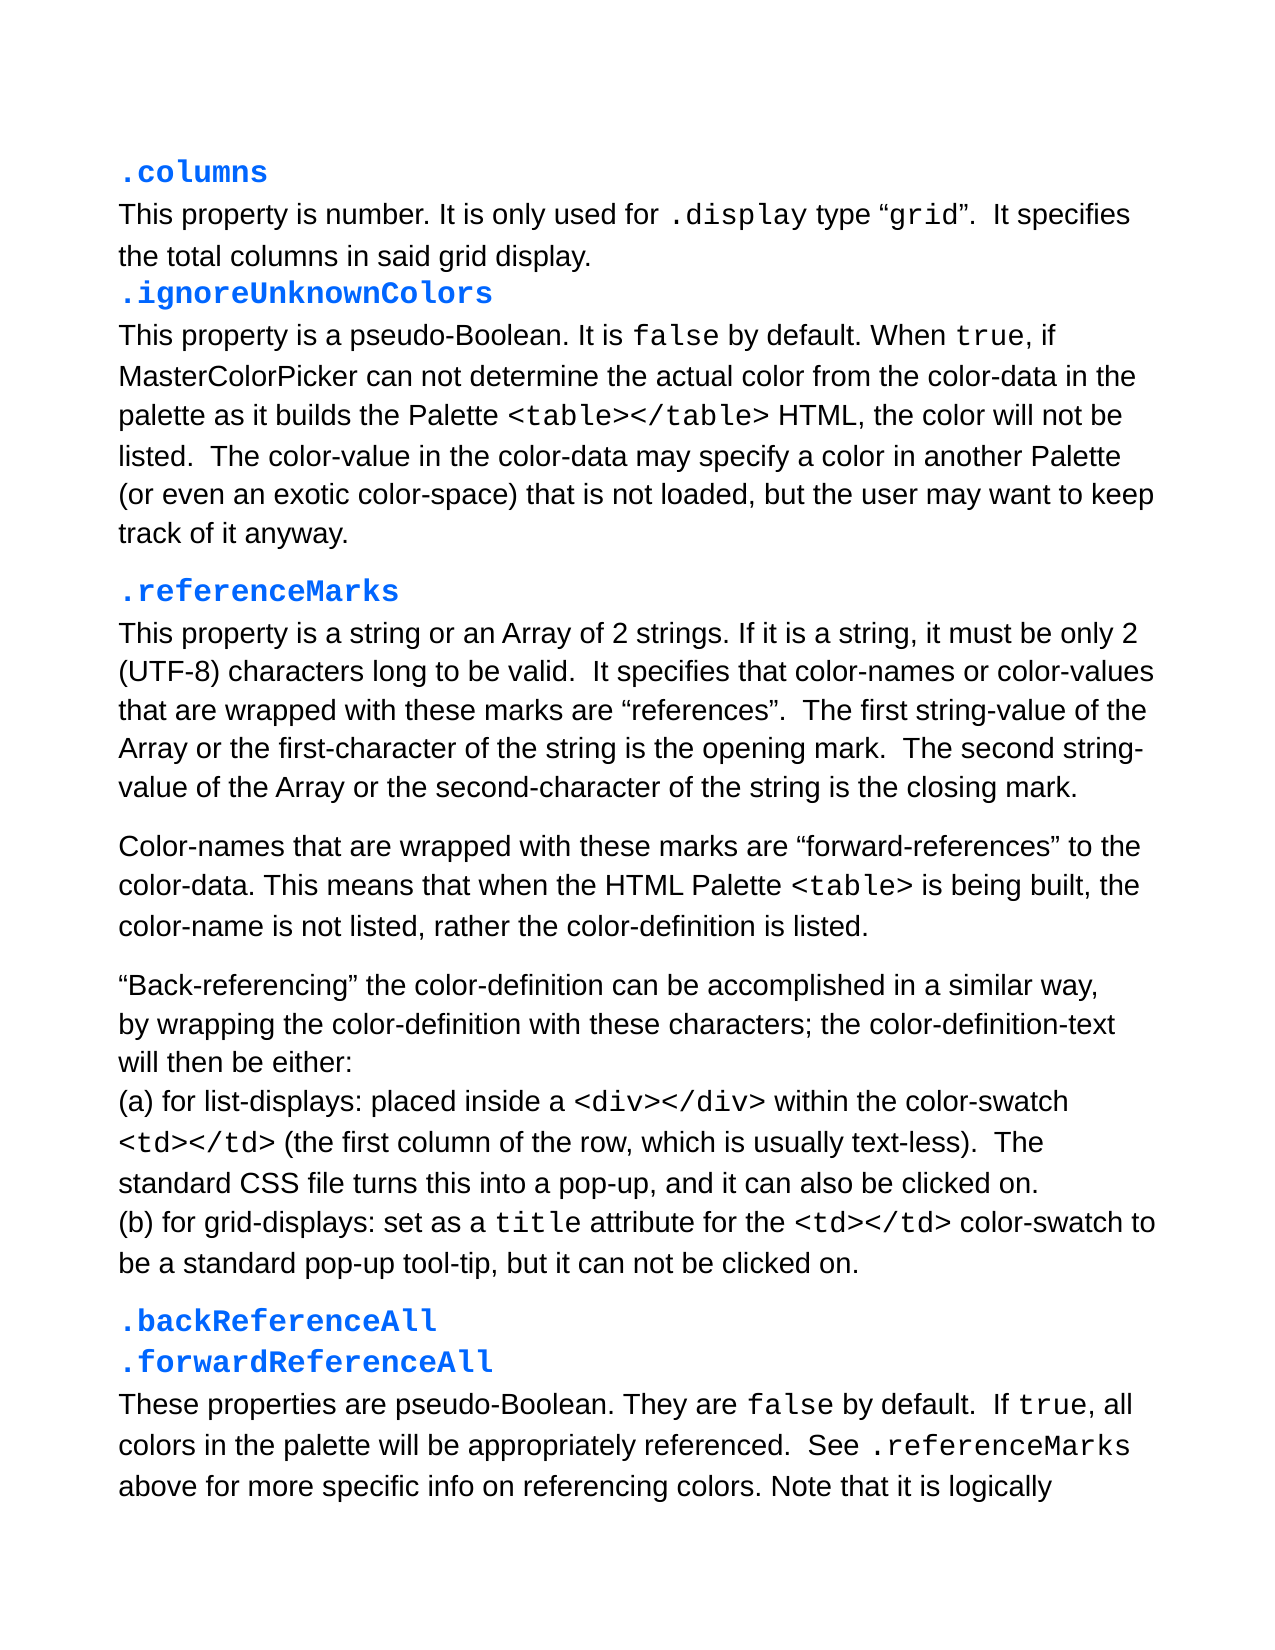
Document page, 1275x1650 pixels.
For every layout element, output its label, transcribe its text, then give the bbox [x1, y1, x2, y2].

text .referenceMarks [118, 575, 1157, 611]
text This property is a pseudo-Boolean. It is false by default. When true, if MasterColorPicker can not determine the actual color from the color-data in the palette as it builds the Palette <table></table> HTML, the color will not be listed. The color-value in the color-data may specify a color in another Palette (or even an exotic color-space) that is not loaded, but the user may want to keep track of it anyway. [118, 318, 1157, 549]
text These properties are pseudo-Boolean. They are false by default. If true, all colors in the palette will be appropriately referenced. See .referenceMarks above for more specific info on referencing colors. Note that it is logically [118, 1387, 1157, 1503]
text .forwardReferenceAll [118, 1346, 1157, 1382]
text “Back-referencing” the color-definition can be accomplished in a similar way, by wrapping the color-definition with these characters; the color-definition-text will then be either: (a) for list-displays: placed inside a <div></div> within the color-swatch <td></td> (the first column of the row, which is usually text-less). The standard CSS file turns this into a pop-up, and it can also be clicked on. (b) for grid-displays: set as a title attribute for the <td></td> color-swatch to be a standard pop-up tool-tip, but it can not be clicked on. [118, 968, 1157, 1279]
text This property is a string or an Array of 2 strings. If it is a string, it must be only 2 (UTF-8) characters long to be valid. It specifies that color-names or color-values that are wrapped with these marks are “references”. The first string-value of the Array or the first-character of the string is the opening mark. The second string-value of the Array or the second-character of the string is the closing mark. [118, 616, 1157, 803]
text .columns [118, 157, 1157, 192]
text Color-names that are wrapped with these marks are “forward-references” to the color-data. This means that when the HTML Palette <table> is being built, the color-name is not listed, rather the color-definition is listed. [118, 829, 1157, 943]
text .ignoreUnknownColors [118, 277, 1157, 312]
text .backReferenceAll [118, 1305, 1157, 1341]
text This property is number. It is only used for .display type “grid”. It specifies the total columns in said grid display. [118, 197, 1157, 272]
